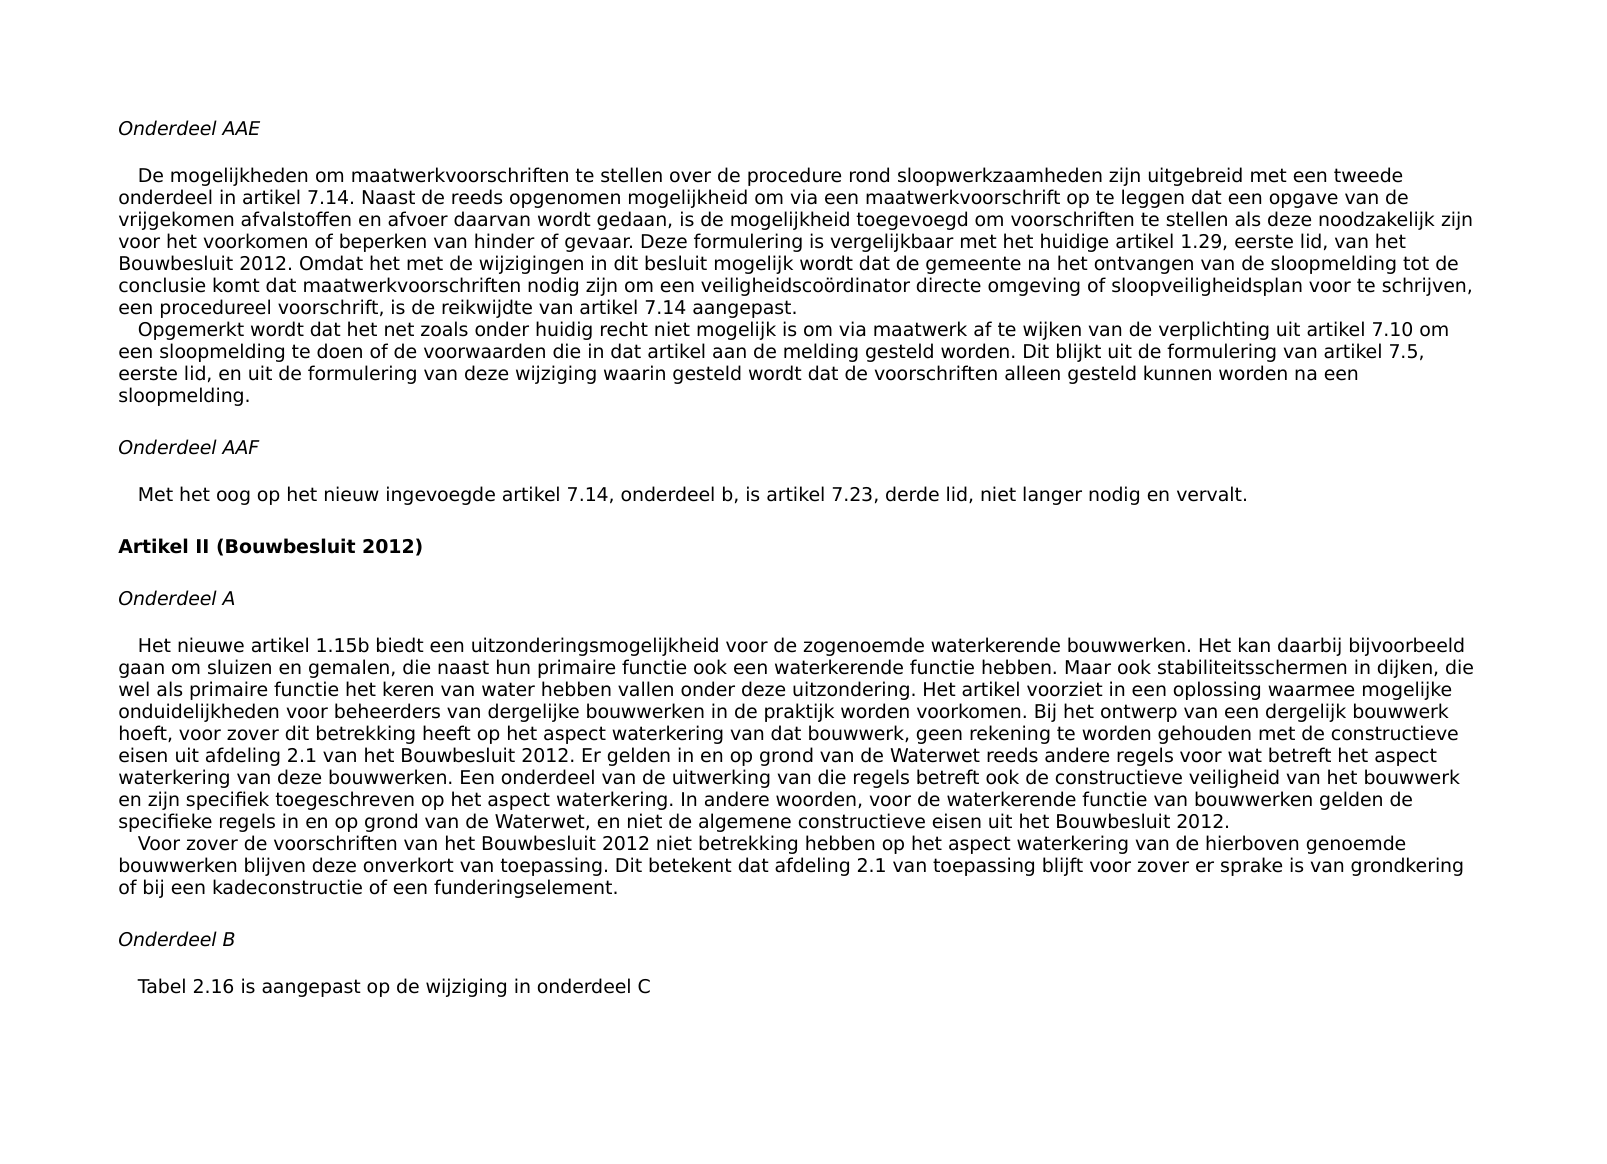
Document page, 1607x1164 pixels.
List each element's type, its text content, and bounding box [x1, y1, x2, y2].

text De mogelijkheden om maatwerkvoorschriften te stellen over de procedure rond sloopwerkzaamheden zijn uitgebreid met een tweede onderdeel in artikel 7.14. Naast de reeds opgenomen mogelijkheid om via een maatwerkvoorschrift op te leggen dat een opgave van de vrijgekomen afvalstoffen en afvoer daarvan wordt gedaan, is de mogelijkheid toegevoegd om voorschriften te stellen als deze noodzakelijk zijn voor het voorkomen of beperken van hinder of gevaar. Deze formulering is vergelijkbaar met het huidige artikel 1.29, eerste lid, van het Bouwbesluit 2012. Omdat het met de wijzigingen in dit besluit mogelijk wordt dat de gemeente na het ontvangen van de sloopmelding tot de conclusie komt dat maatwerkvoorschriften nodig zijn om een veiligheidscoördinator directe omgeving of sloopveiligheidsplan voor te schrijven, een procedureel voorschrift, is de reikwijdte van artikel 7.14 aangepast. [118, 165, 1488, 319]
text Opgemerkt wordt dat het net zoals onder huidig recht niet mogelijk is om via maatwerk af te wijken van de verplichting uit artikel 7.10 om een sloopmelding te doen of de voorwaarden die in dat artikel aan de melding gesteld worden. Dit blijkt uit de formulering van artikel 7.5, eerste lid, en uit de formulering van deze wijziging waarin gesteld wordt dat de voorschriften alleen gesteld kunnen worden na een sloopmelding. [118, 319, 1488, 407]
subtitle Artikel II (Bouwbesluit 2012) [118, 536, 1488, 558]
subtitle Onderdeel AAF [118, 437, 1488, 459]
subtitle Onderdeel B [118, 928, 1488, 951]
text Het nieuwe artikel 1.15b biedt een uitzonderingsmogelijkheid voor de zogenoemde waterkerende bouwwerken. Het kan daarbij bijvoorbeeld gaan om sluizen en gemalen, die naast hun primaire functie ook een waterkerende functie hebben. Maar ook stabiliteitsschermen in dijken, die wel als primaire functie het keren van water hebben vallen onder deze uitzondering. Het artikel voorziet in een oplossing waarmee mogelijke onduidelijkheden voor beheerders van dergelijke bouwwerken in de praktijk worden voorkomen. Bij het ontwerp van een dergelijk bouwwerk hoeft, voor zover dit betrekking heeft op het aspect waterkering van dat bouwwerk, geen rekening te worden gehouden met de constructieve eisen uit afdeling 2.1 van het Bouwbesluit 2012. Er gelden in en op grond van de Waterwet reeds andere regels voor wat betreft het aspect waterkering van deze bouwwerken. Een onderdeel van de uitwerking van die regels betreft ook de constructieve veiligheid van het bouwwerk en zijn specifiek toegeschreven op het aspect waterkering. In andere woorden, voor de waterkerende functie van bouwwerken gelden de specifieke regels in en op grond van de Waterwet, en niet de algemene constructieve eisen uit het Bouwbesluit 2012. [118, 635, 1488, 833]
text Voor zover de voorschriften van het Bouwbesluit 2012 niet betrekking hebben op het aspect waterkering van de hierboven genoemde bouwwerken blijven deze onverkort van toepassing. Dit betekent dat afdeling 2.1 van toepassing blijft voor zover er sprake is van grondkering of bij een kadeconstructie of een funderingselement. [118, 833, 1488, 898]
text Met het oog op het nieuw ingevoegde artikel 7.14, onderdeel b, is artikel 7.23, derde lid, niet langer nodig en vervalt. [118, 484, 1488, 506]
subtitle Onderdeel AAE [118, 118, 1488, 140]
text Tabel 2.16 is aangepast op de wijziging in onderdeel C [118, 976, 1488, 997]
subtitle Onderdeel A [118, 588, 1488, 610]
